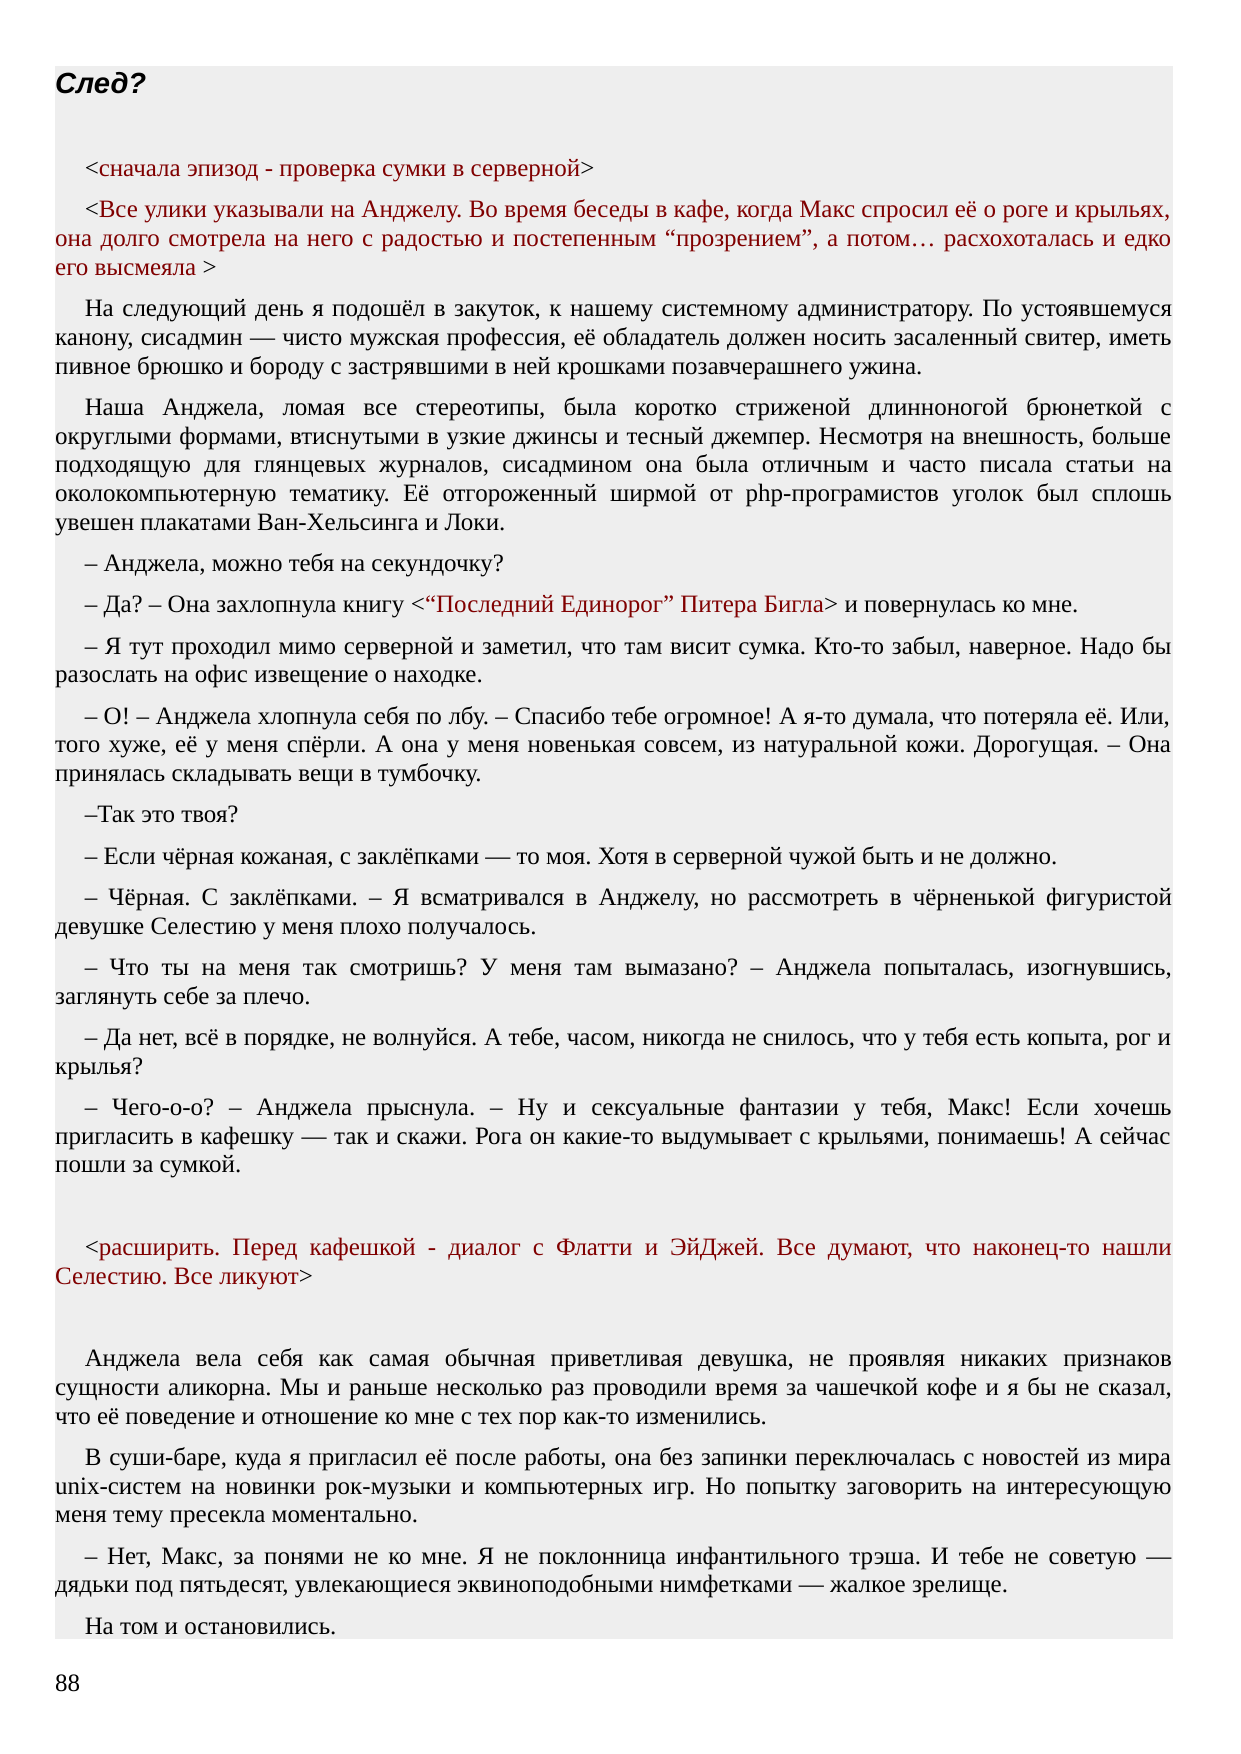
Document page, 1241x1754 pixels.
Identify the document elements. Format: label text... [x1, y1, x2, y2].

text – Что ты на меня так смотришь? У меня там вымазано? – Анджела попыталась, изогнувшись, заглянуть себе за плечо. [55, 952, 1173, 1009]
text – Анджела, можно тебя на секундочку? [55, 548, 1173, 577]
text – Нет, Макс, за понями не ко мне. Я не поклонница инфантильного трэша. И тебе не советую — дядьки под пятьдесят, увлекающиеся эквиноподобными нимфетками — жалкое зрелище. [55, 1541, 1173, 1598]
text Анджела вела себя как самая обычная приветливая девушка, не проявляя никаких признаков сущности аликорна. Мы и раньше несколько раз проводили время за чашечкой кофе и я бы не сказал, что её поведение и отношение ко мне с тех пор как-то изменились. [55, 1343, 1173, 1429]
text – Да нет, всё в порядке, не волнуйся. А тебе, часом, никогда не снилось, что у тебя есть копыта, рог и крылья? [55, 1022, 1173, 1079]
text – Да? – Она захлопнула книгу <“Последний Единорог” Питера Бигла> и повернулась ко мне. [55, 589, 1173, 618]
text – Если чёрная кожаная, с заклёпками — то моя. Хотя в серверной чужой быть и не должно. [55, 841, 1173, 869]
text Наша Анджела, ломая все стереотипы, была коротко стриженой длинноногой брюнеткой с округлыми формами, втиснутыми в узкие джинсы и тесный джемпер. Несмотря на внешность, больше подходящую для глянцевых журналов, сисадмином она была отличным и часто писала статьи на околокомпьютерную тематику. Её отгороженный ширмой от php-програмистов уголок был сплошь увешен плакатами Ван-Хельсинга и Локи. [55, 392, 1173, 536]
text – Чёрная. С заклёпками. – Я всматривался в Анджелу, но рассмотреть в чёрненькой фигуристой девушке Селестию у меня плохо получалось. [55, 882, 1173, 939]
text <сначала эпизод - проверка сумки в серверной> [55, 153, 1173, 182]
subtitle След? [55, 66, 1173, 99]
text В суши-баре, куда я пригласил её после работы, она без запинки переключалась с новостей из мира unix-систем на новинки рок-музыки и компьютерных игр. Но попытку заговорить на интересующую меня тему пресекла моментально. [55, 1442, 1173, 1528]
text – Я тут проходил мимо серверной и заметил, что там висит сумка. Кто-то забыл, наверное. Надо бы разослать на офис извещение о находке. [55, 631, 1173, 688]
text На следующий день я подошёл в закуток, к нашему системному администратору. По устоявшемуся канону, сисадмин — чисто мужская профессия, её обладатель должен носить засаленный свитер, иметь пивное брюшко и бороду с застрявшими в ней крошками позавчерашнего ужина. [55, 293, 1173, 379]
text –Так это твоя? [55, 799, 1173, 828]
text <расширить. Перед кафешкой - диалог с Флатти и ЭйДжей. Все думают, что наконец-то нашли Селестию. Все ликуют> [55, 1232, 1173, 1289]
text На том и остановились. [55, 1611, 1173, 1639]
text <Все улики указывали на Анджелу. Во время беседы в кафе, когда Макс спросил её о роге и крыльях, она долго смотрела на него с радостью и постепенным “прозрением”, а потом… расхохоталась и едко его высмеяла > [55, 194, 1173, 281]
text – О! – Анджела хлопнула себя по лбу. – Спасибо тебе огромное! А я-то думала, что потеряла её. Или, того хуже, её у меня спёрли. А она у меня новенькая совсем, из натуральной кожи. Дорогущая. – Она принялась складывать вещи в тумбочку. [55, 701, 1173, 787]
text – Чего-о-о? – Анджела прыснула. – Ну и сексуальные фантазии у тебя, Макс! Если хочешь пригласить в кафешку — так и скажи. Рога он какие-то выдумывает с крыльями, понимаешь! А сейчас пошли за сумкой. [55, 1092, 1173, 1178]
